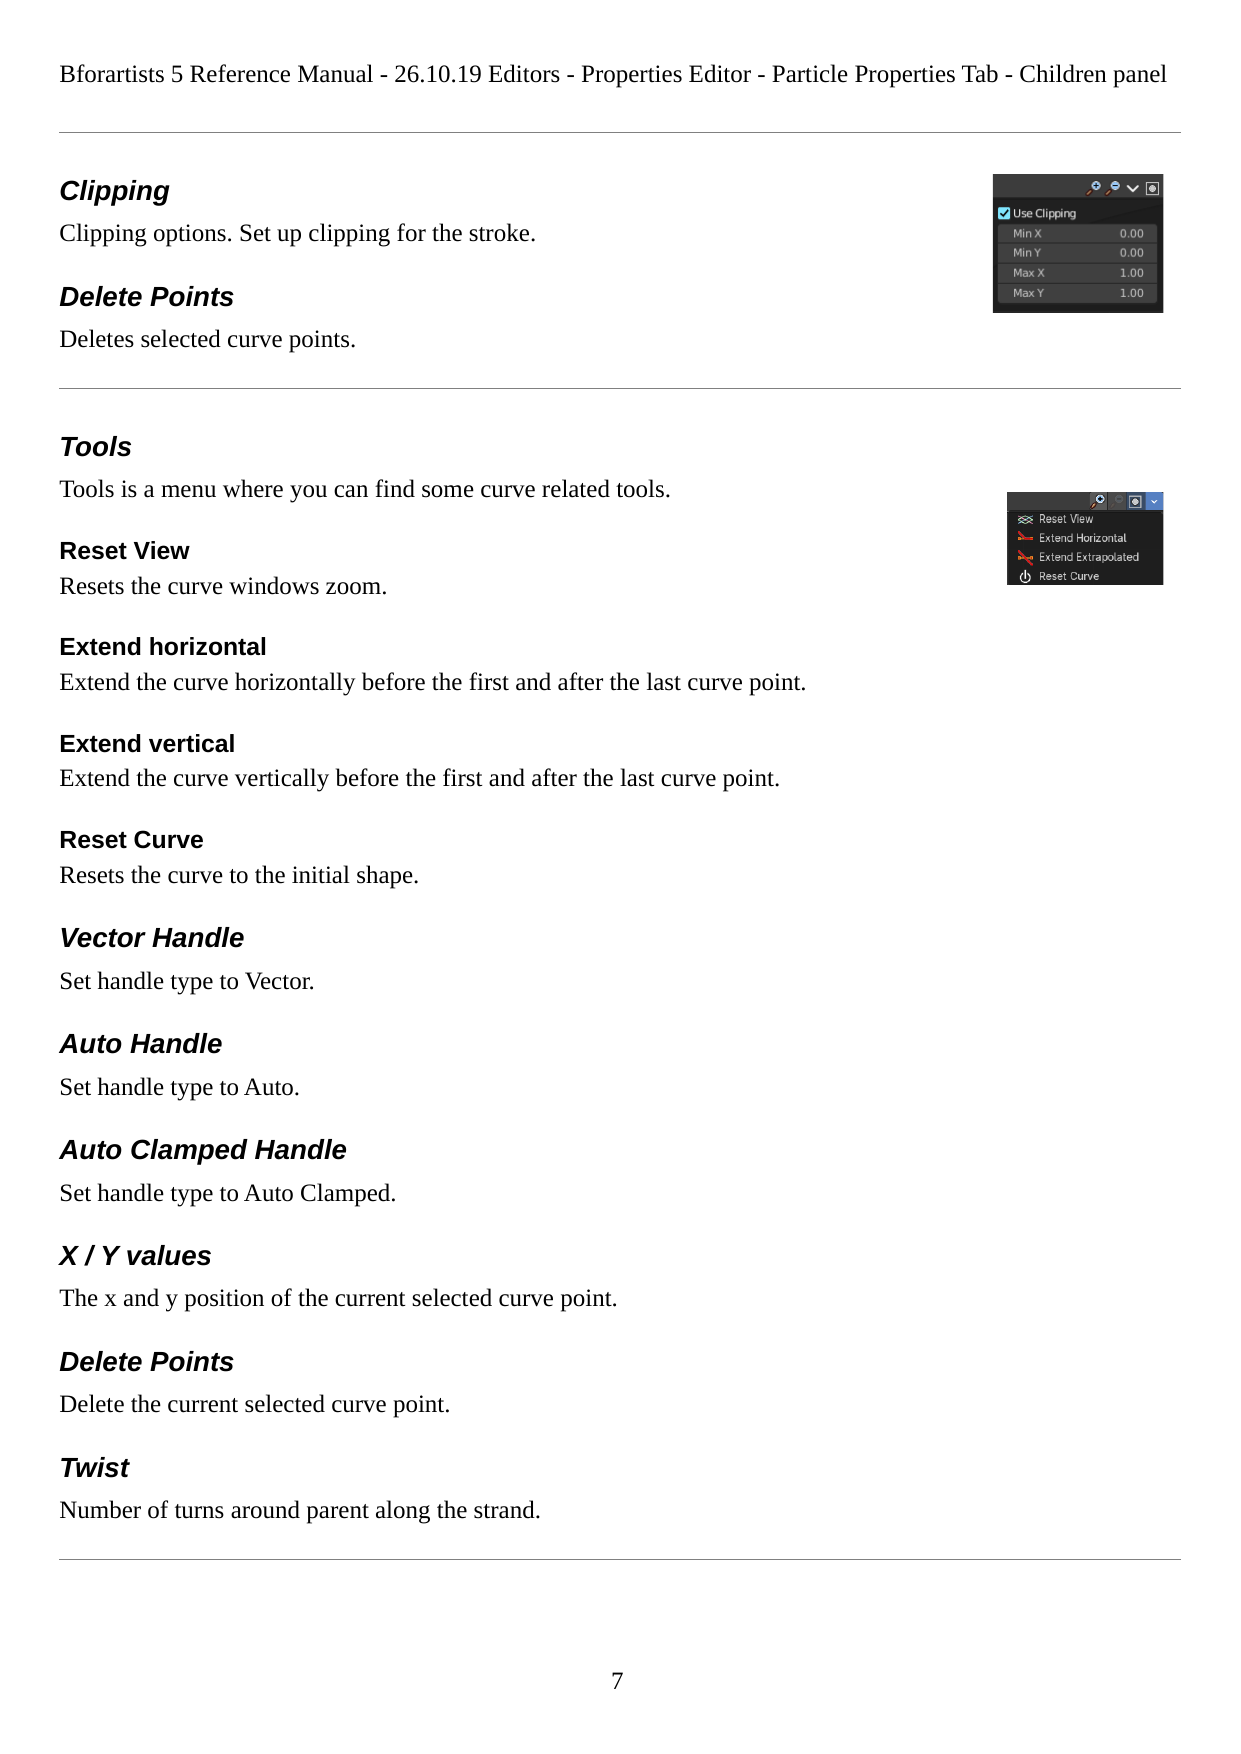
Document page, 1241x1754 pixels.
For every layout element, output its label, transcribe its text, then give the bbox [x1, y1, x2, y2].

subtitle Extend vertical [59, 729, 1181, 757]
picture [1007, 492, 1164, 585]
subtitle Auto Clamped Handle [59, 1133, 1181, 1165]
text Clipping options. Set up clipping for the stroke. [59, 218, 992, 247]
picture [992, 174, 1164, 313]
text Tools is a menu where you can find some curve related tools. [59, 474, 1181, 503]
text Set handle type to Vector. [59, 966, 1181, 994]
subtitle Clipping [59, 174, 992, 206]
text Set handle type to Auto Clamped. [59, 1178, 1181, 1206]
text The x and y position of the current selected curve point. [59, 1283, 1181, 1312]
subtitle Tools [59, 430, 1181, 462]
text Resets the curve to the initial shape. [59, 860, 1181, 888]
subtitle X / Y values [59, 1239, 1181, 1271]
text Number of turns around parent along the strand. [59, 1495, 1181, 1524]
text Resets the curve windows zoom. [59, 571, 1181, 599]
subtitle [1164, 280, 1181, 312]
subtitle [1164, 174, 1181, 206]
subtitle Auto Handle [59, 1027, 1181, 1059]
text Extend the curve horizontally before the first and after the last curve point. [59, 667, 1181, 696]
subtitle Vector Handle [59, 921, 1181, 953]
subtitle Reset View [59, 536, 1007, 564]
subtitle Delete Points [59, 1345, 1181, 1377]
subtitle [1164, 536, 1181, 564]
text Deletes selected curve points. [59, 324, 1181, 353]
subtitle Reset Curve [59, 825, 1181, 853]
subtitle Extend horizontal [59, 632, 1181, 661]
subtitle Twist [59, 1451, 1181, 1483]
text Extend the curve vertically before the first and after the last curve point. [59, 763, 1181, 792]
text Delete the current selected curve point. [59, 1389, 1181, 1418]
subtitle Delete Points [59, 280, 992, 312]
text Set handle type to Auto. [59, 1072, 1181, 1100]
